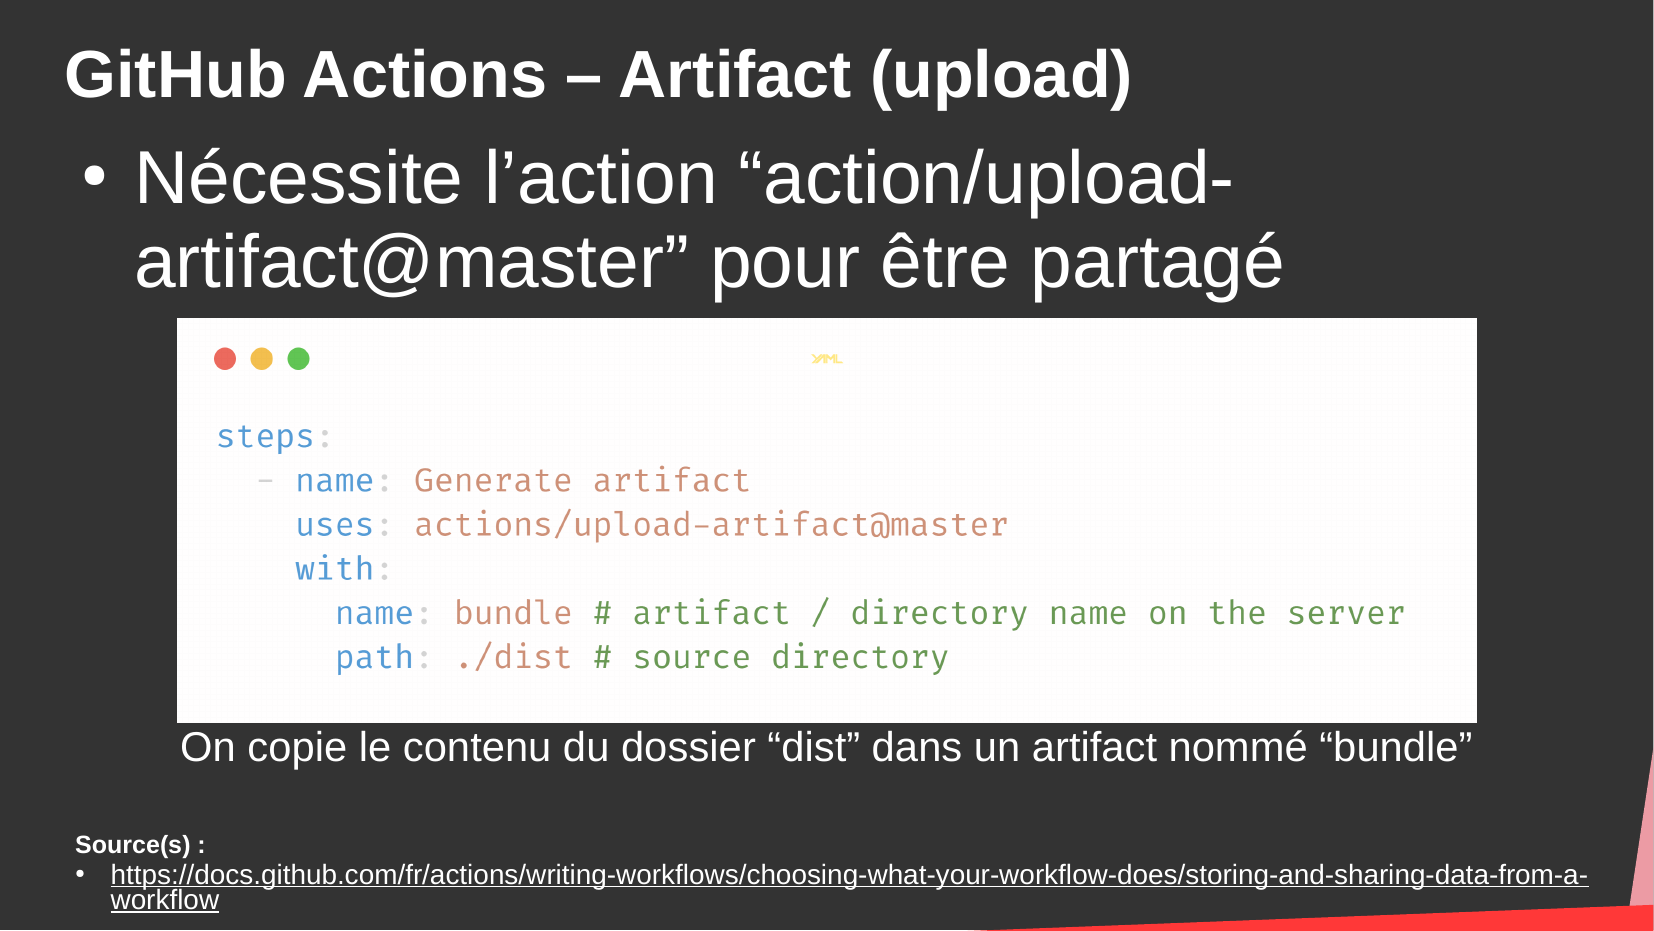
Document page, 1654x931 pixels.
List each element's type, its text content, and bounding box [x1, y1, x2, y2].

text_box [967, 743, 1654, 931]
list Nécessite l’action “action/upload-artifact@master” pour être partagé [63, 135, 1542, 308]
text_box Source(s) : https://docs.github.com/fr/actions/writing-workflows/choosing-what-your-workflow-does/storing-and-sharing-data-from-a-workflow [60, 791, 1607, 898]
picture [177, 318, 1477, 723]
title GitHub Actions – Artifact (upload) [64, 37, 1471, 113]
text_box On copie le contenu du dossier “dist” dans un artifact nommé “bundle” [165, 716, 1512, 792]
